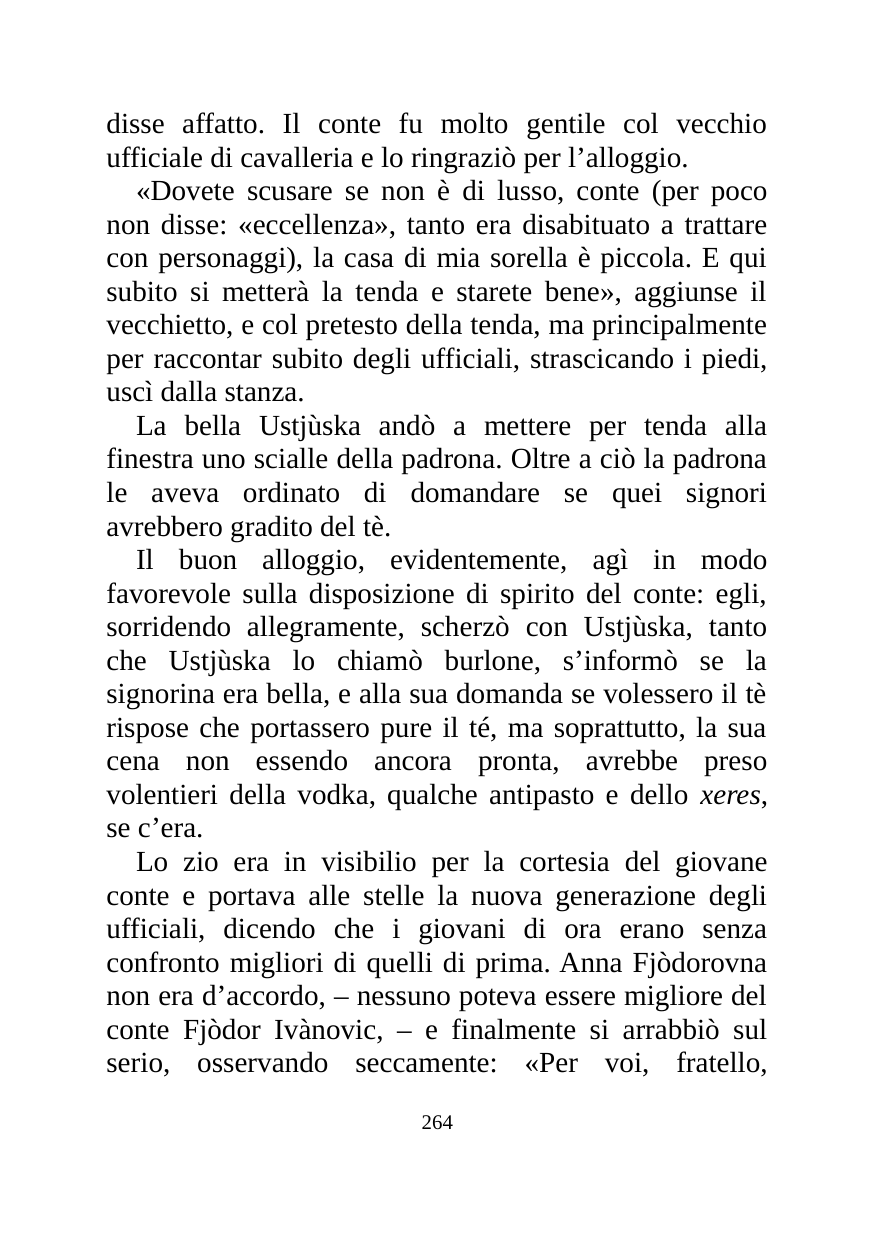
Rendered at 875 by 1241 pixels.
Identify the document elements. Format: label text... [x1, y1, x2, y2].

text Lo zio era in visibilio per la cortesia del giovane conte e portava alle stelle la nuova generazione degli ufficiali, dicendo che i giovani di ora erano senza confronto migliori di quelli di prima. Anna Fjòdorovna non era d’accordo, – nessuno poteva essere migliore del conte Fjòdor Ivànovic, – e finalmente si arrabbiò sul serio, osservando seccamente: «Per voi, fratello, [106, 844, 768, 1079]
text «Dovete scusare se non è di lusso, conte (per poco non disse: «eccellenza», tanto era disabituato a trattare con personaggi), la casa di mia sorella è piccola. E qui subito si metterà la tenda e starete bene», aggiunse il vecchietto, e col pretesto della tenda, ma principalmente per raccontar subito degli ufficiali, strascicando i piedi, uscì dalla stanza. [106, 173, 768, 408]
text La bella Ustjùska andò a mettere per tenda alla finestra uno scialle della padrona. Oltre a ciò la padrona le aveva ordinato di domandare se quei signori avrebbero gradito del tè. [106, 408, 768, 542]
text disse affatto. Il conte fu molto gentile col vecchio ufficiale di cavalleria e lo ringraziò per l’alloggio. [106, 106, 768, 173]
text Il buon alloggio, evidentemente, agì in modo favorevole sulla disposizione di spirito del conte: egli, sorridendo allegramente, scherzò con Ustjùska, tanto che Ustjùska lo chiamò burlone, s’informò se la signorina era bella, e alla sua domanda se volessero il tè rispose che portassero pure il té, ma soprattutto, la sua cena non essendo ancora pronta, avrebbe preso volentieri della vodka, qualche antipasto e dello xeres, se c’era. [106, 542, 768, 844]
